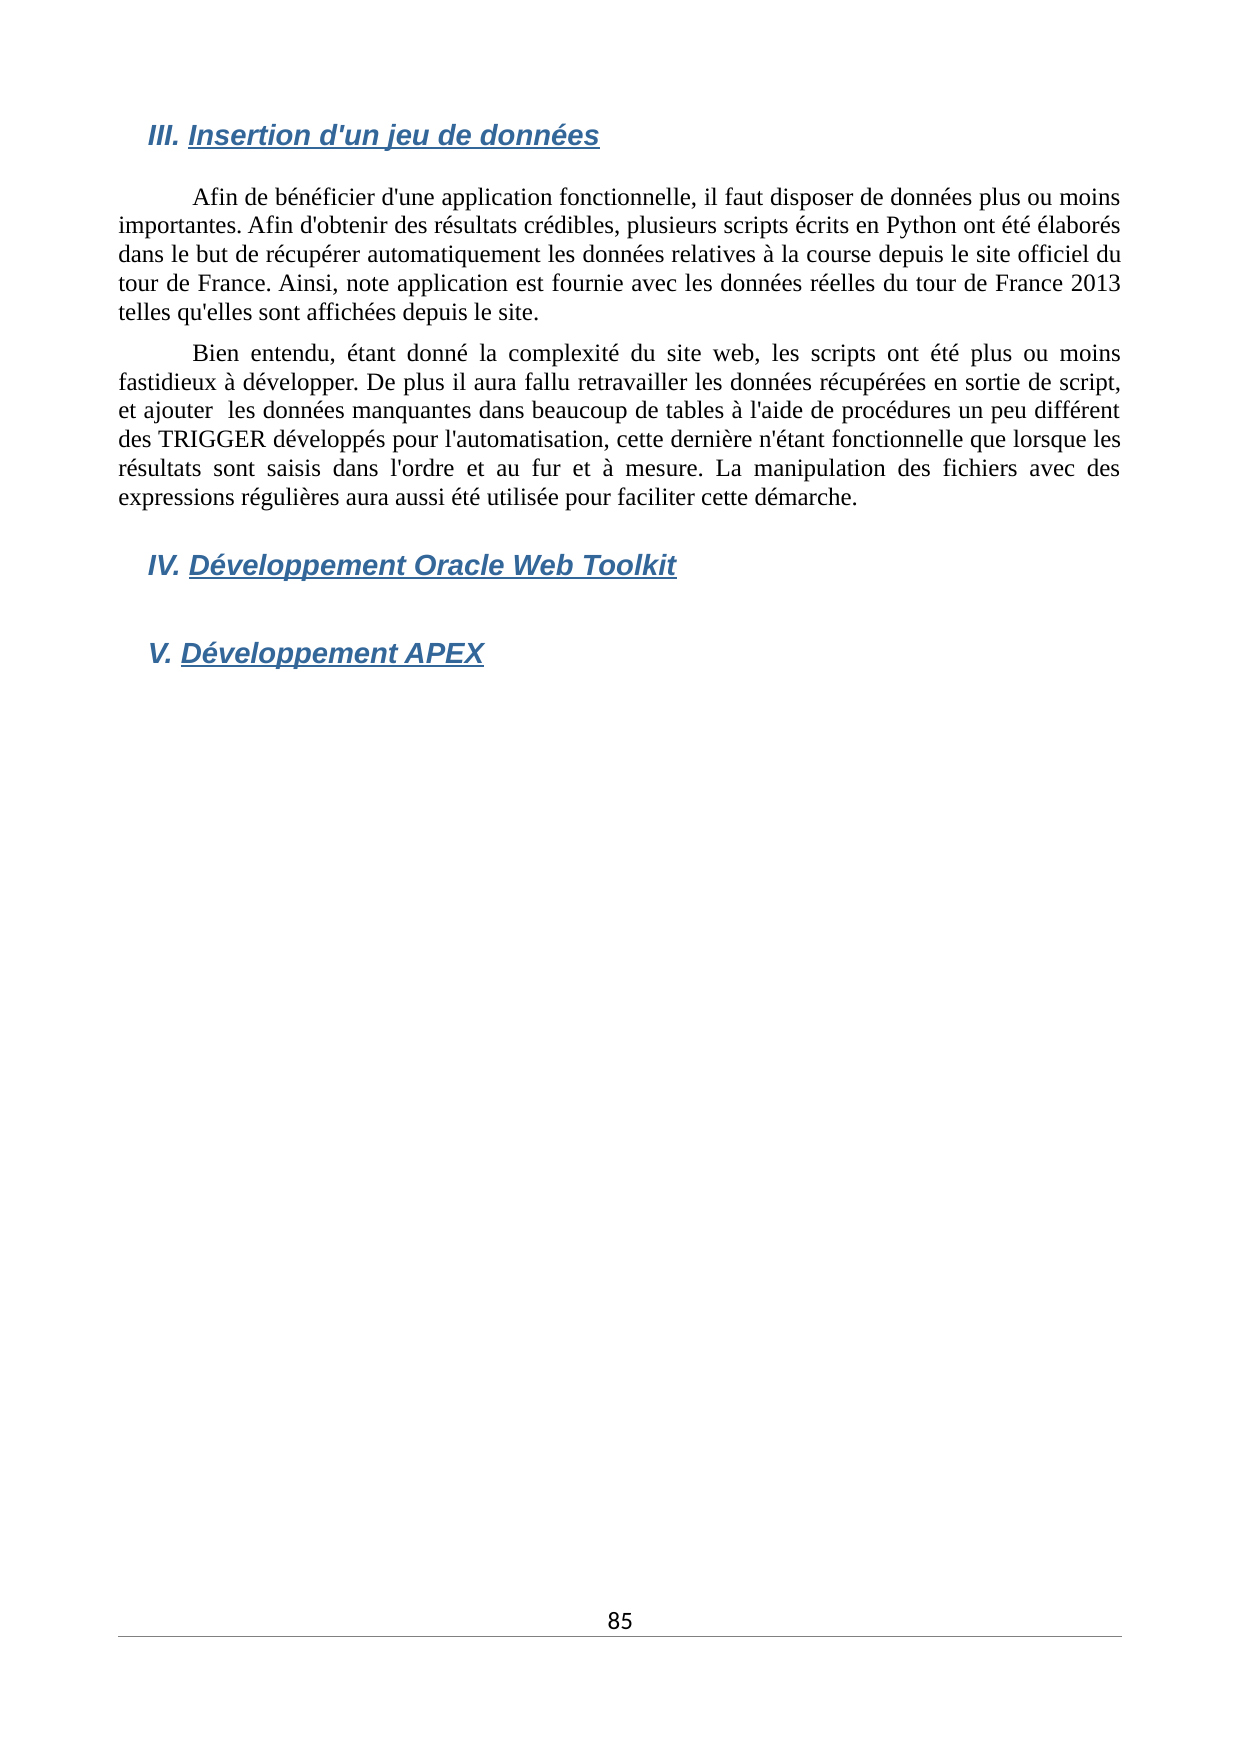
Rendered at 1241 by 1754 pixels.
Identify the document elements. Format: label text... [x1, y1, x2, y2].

subtitle Développement APEX [148, 636, 1122, 670]
subtitle Insertion d'un jeu de données [148, 118, 1122, 152]
text Bien entendu, étant donné la complexité du site web, les scripts ont été plus ou moins fastidieux à développer. De plus il aura fallu retravailler les données récupérées en sortie de script, et ajouter les données manquantes dans beaucoup de tables à l'aide de procédures un peu différent des TRIGGER développés pour l'automatisation, cette dernière n'étant fonctionnelle que lorsque les résultats sont saisis dans l'ordre et au fur et à mesure. La manipulation des fichiers avec des expressions régulières aura aussi été utilisée pour faciliter cette démarche. [118, 338, 1122, 511]
subtitle Développement Oracle Web Toolkit [148, 548, 1122, 581]
text Afin de bénéficier d'une application fonctionnelle, il faut disposer de données plus ou moins importantes. Afin d'obtenir des résultats crédibles, plusieurs scripts écrits en Python ont été élaborés dans le but de récupérer automatiquement les données relatives à la course depuis le site officiel du tour de France. Ainsi, note application est fournie avec les données réelles du tour de France 2013 telles qu'elles sont affichées depuis le site. [118, 182, 1122, 326]
